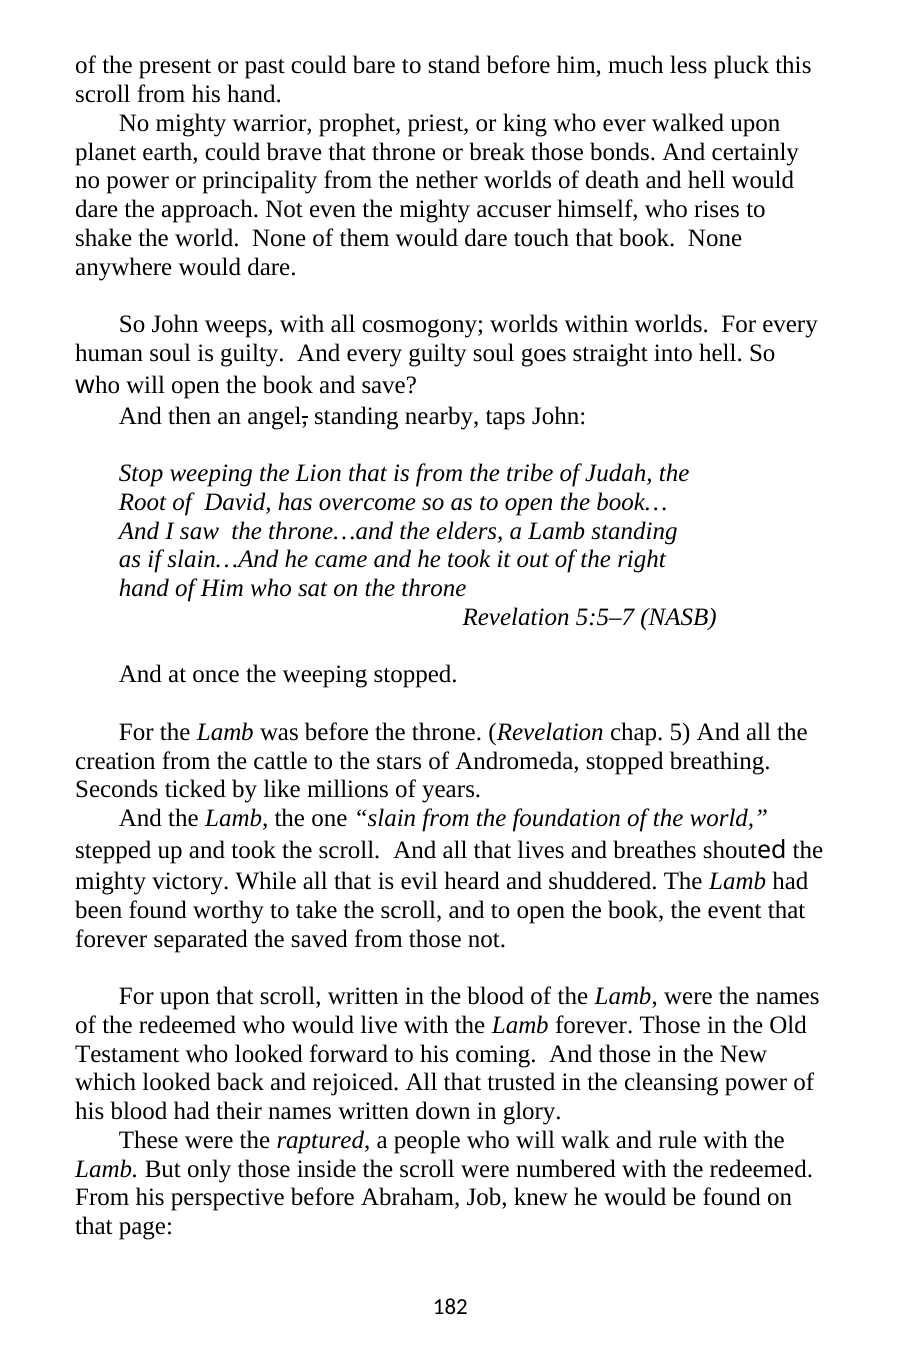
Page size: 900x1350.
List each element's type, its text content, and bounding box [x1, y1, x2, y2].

text of the present or past could bare to stand before him, much less pluck this scroll from his hand. [75, 51, 825, 108]
text For the Lamb was before the throne. (Revelation chap. 5) And all the creation from the cattle to the stars of Andromeda, stopped breathing. Seconds ticked by like millions of years. [75, 717, 825, 803]
text Revelation 5:5–7 (NASB) [75, 602, 825, 631]
text And the Lamb, the one “slain from the foundation of the world,” stepped up and took the scroll. And all that lives and breathes shouted the mighty victory. While all that is evil heard and shuddered. The Lamb had been found worthy to take the scroll, and to open the book, the event that forever separated the saved from those not. [75, 803, 825, 952]
text as if slain…And he came and he took it out of the right [75, 544, 825, 573]
text Root of David, has overcome so as to open the book… [75, 487, 825, 516]
text These were the raptured, a people who will walk and rule with the Lamb. But only those inside the scroll were numbered with the redeemed. From his perspective before Abraham, Job, knew he would be found on that page: [75, 1125, 825, 1240]
text And I saw the throne…and the elders, a Lamb standing [75, 516, 825, 544]
text And then an angel, standing nearby, taps John: [75, 401, 825, 429]
text So John weeps, with all cosmogony; worlds within worlds. For every human soul is guilty. And every guilty soul goes straight into hell. So who will open the book and save? [75, 309, 825, 401]
text For upon that scroll, written in the blood of the Lamb, were the names of the redeemed who would live with the Lamb forever. Those in the Old Testament who looked forward to his coming. And those in the New which looked back and rejoiced. All that trusted in the cleansing power of his blood had their names written down in glory. [75, 981, 825, 1125]
text No mighty warrior, prophet, priest, or king who ever walked upon planet earth, could brave that throne or break those bonds. And certainly no power or principality from the nether worlds of death and hell would dare the approach. Not even the mighty accuser himself, who rises to shake the world. None of them would dare touch that book. None anywhere would dare. [75, 108, 825, 281]
text And at once the weeping stopped. [75, 659, 825, 688]
text Stop weeping the Lion that is from the tribe of Judah, the [75, 458, 825, 487]
text hand of Him who sat on the throne [75, 573, 825, 602]
